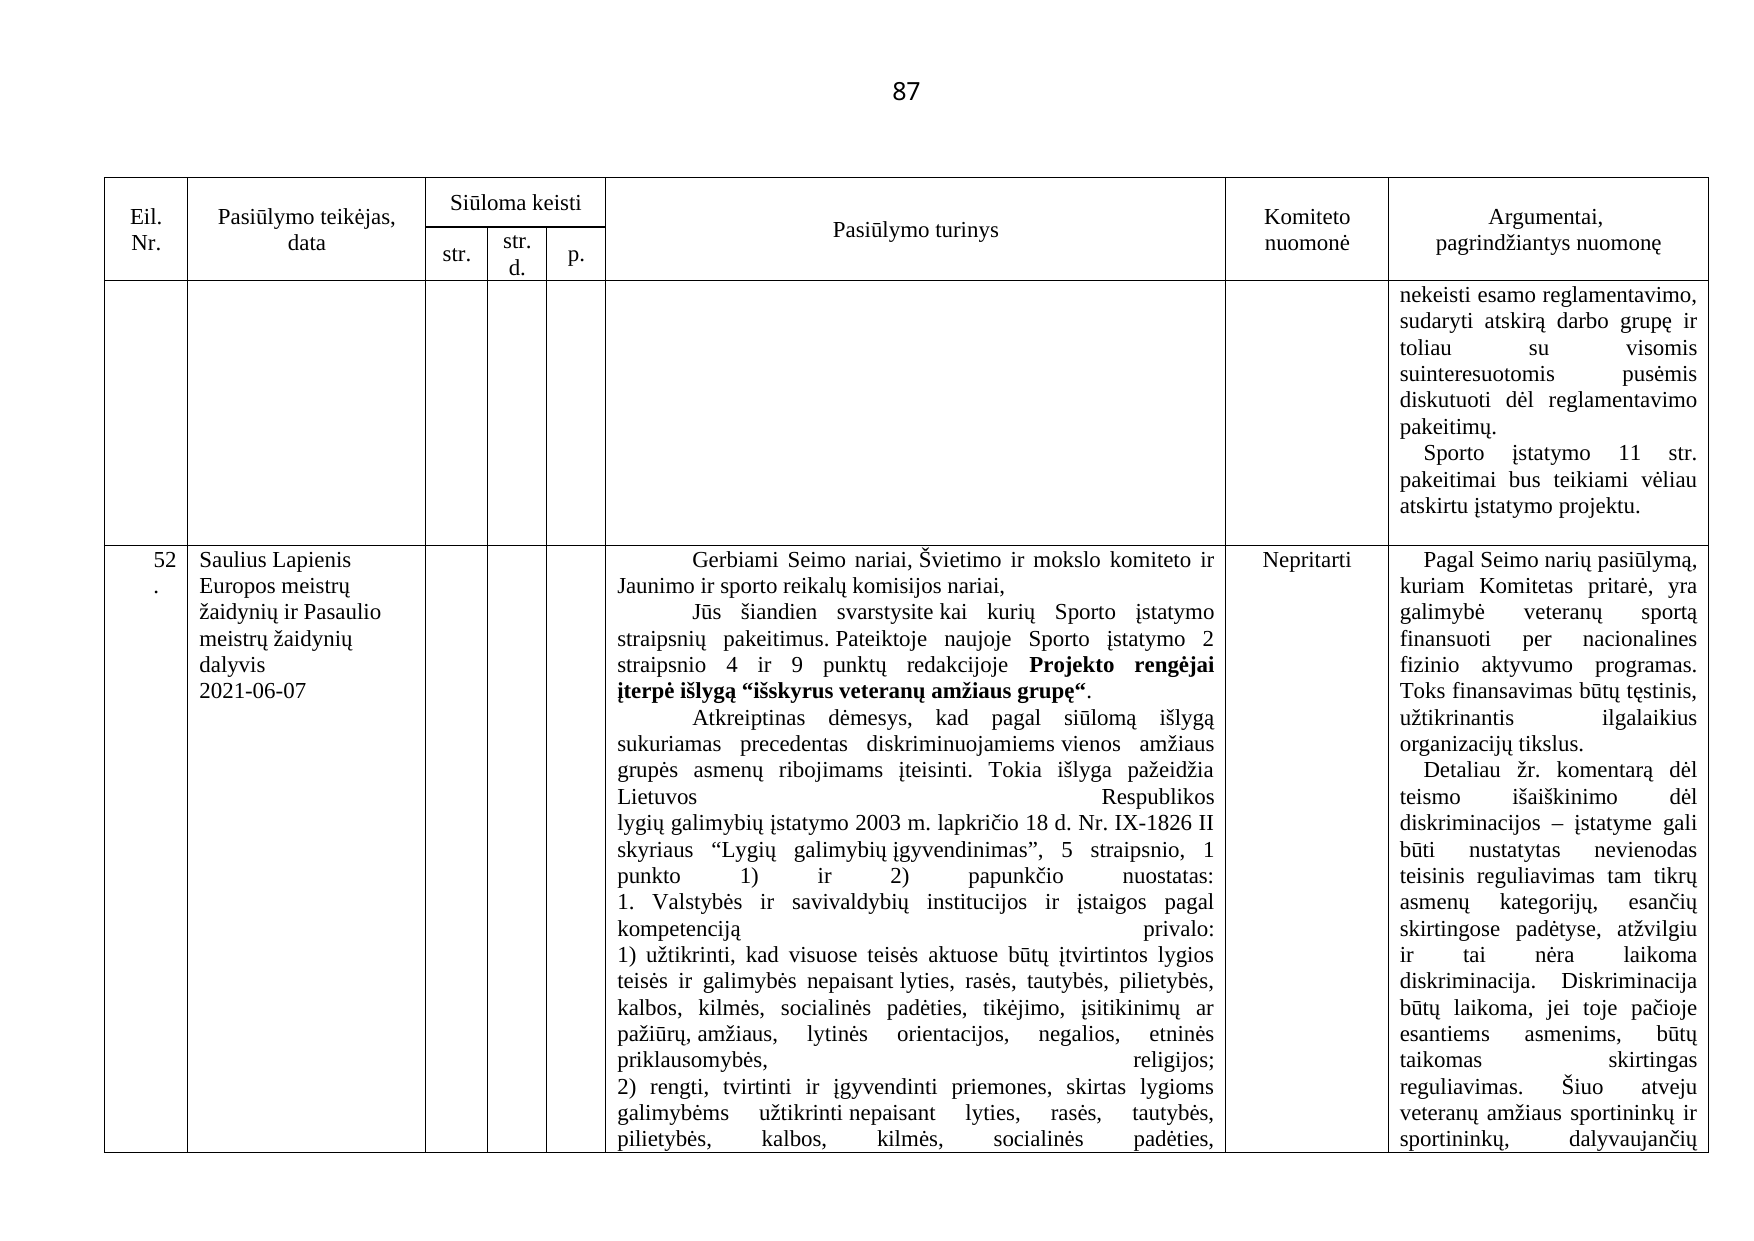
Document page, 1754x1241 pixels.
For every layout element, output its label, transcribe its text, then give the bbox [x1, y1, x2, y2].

table_cell [426, 281, 487, 545]
table_header Pasiūlymo teikėjas, data [188, 178, 425, 280]
table_cell [188, 281, 425, 545]
table_cell str. [426, 228, 487, 280]
table_cell nekeisti esamo reglamentavimo, sudaryti atskirą darbo grupę ir toliau su visomis suinteresuotomis pusėmis diskutuoti dėl reglamentavimo pakeitimų. Sporto įstatymo 11 str. pakeitimai bus teikiami vėliau atskirtu įstatymo projektu. [1389, 281, 1708, 545]
table_header Eil. Nr. [105, 178, 187, 280]
table_cell [1226, 281, 1388, 545]
table_cell [105, 546, 187, 1152]
table_cell Pagal Seimo narių pasiūlymą, kuriam Komitetas pritarė, yra galimybė veteranų sportą finansuoti per nacionalines fizinio aktyvumo programas. Toks finansavimas būtų tęstinis, užtikrinantis ilgalaikius organizacijų tikslus. Detaliau žr. komentarą dėl teismo išaiškinimo dėl diskriminacijos – įstatyme gali būti nustatytas nevienodas teisinis reguliavimas tam tikrų asmenų kategorijų, esančių skirtingose padėtyse, atžvilgiu ir tai nėra laikoma diskriminacija. Diskriminacija būtų laikoma, jei toje pačioje esantiems asmenims, būtų taikomas skirtingas reguliavimas. Šiuo atveju veteranų amžiaus sportininkų ir sportininkų, dalyvaujančių [1389, 546, 1708, 1152]
table_cell [606, 281, 1225, 545]
table_cell Gerbiami Seimo nariai, Švietimo ir mokslo komiteto ir Jaunimo ir sporto reikalų komisijos nariai, Jūs šiandien svarstysite kai kurių Sporto įstatymo straipsnių pakeitimus. Pateiktoje naujoje Sporto įstatymo 2 straipsnio 4 ir 9 punktų redakcijoje Projekto rengėjai įterpė išlygą “išskyrus veteranų amžiaus grupę“. Atkreiptinas dėmesys, kad pagal siūlomą išlygą sukuriamas precedentas diskriminuojamiems vienos amžiaus grupės asmenų ribojimams įteisinti. Tokia išlyga pažeidžia Lietuvos Respublikos lygių galimybių įstatymo 2003 m. lapkričio 18 d. Nr. IX-1826 II skyriaus “Lygių galimybių įgyvendinimas”, 5 straipsnio, 1 punkto 1) ir 2) papunkčio nuostatas: 1. Valstybės ir savivaldybių institucijos ir įstaigos pagal kompetenciją privalo: 1) užtikrinti, kad visuose teisės aktuose būtų įtvirtintos lygios teisės ir galimybės nepaisant lyties, rasės, tautybės, pilietybės, kalbos, kilmės, socialinės padėties, tikėjimo, įsitikinimų ar pažiūrų, amžiaus, lytinės orientacijos, negalios, etninės priklausomybės, religijos; 2) rengti, tvirtinti ir įgyvendinti priemones, skirtas lygioms galimybėms užtikrinti nepaisant lyties, rasės, tautybės, pilietybės, kalbos, kilmės, socialinės padėties, [606, 546, 1225, 1152]
table_cell [488, 281, 546, 545]
table_cell [426, 546, 487, 1152]
table_cell p. [547, 228, 605, 280]
table_cell [105, 281, 187, 545]
table_header Pasiūlymo turinys [606, 178, 1225, 280]
table_cell [547, 546, 605, 1152]
table_cell Nepritarti [1226, 546, 1388, 1152]
table_cell [547, 281, 605, 545]
table_header Komiteto nuomonė [1226, 178, 1388, 280]
table_header Argumentai, pagrindžiantys nuomonę [1389, 178, 1708, 280]
table_cell Saulius Lapienis Europos meistrų žaidynių ir Pasaulio meistrų žaidynių dalyvis 2021-06-07 [188, 546, 425, 1152]
table_cell [488, 546, 546, 1152]
table_header Siūloma keisti [426, 178, 605, 226]
table_cell str. d. [488, 228, 546, 280]
